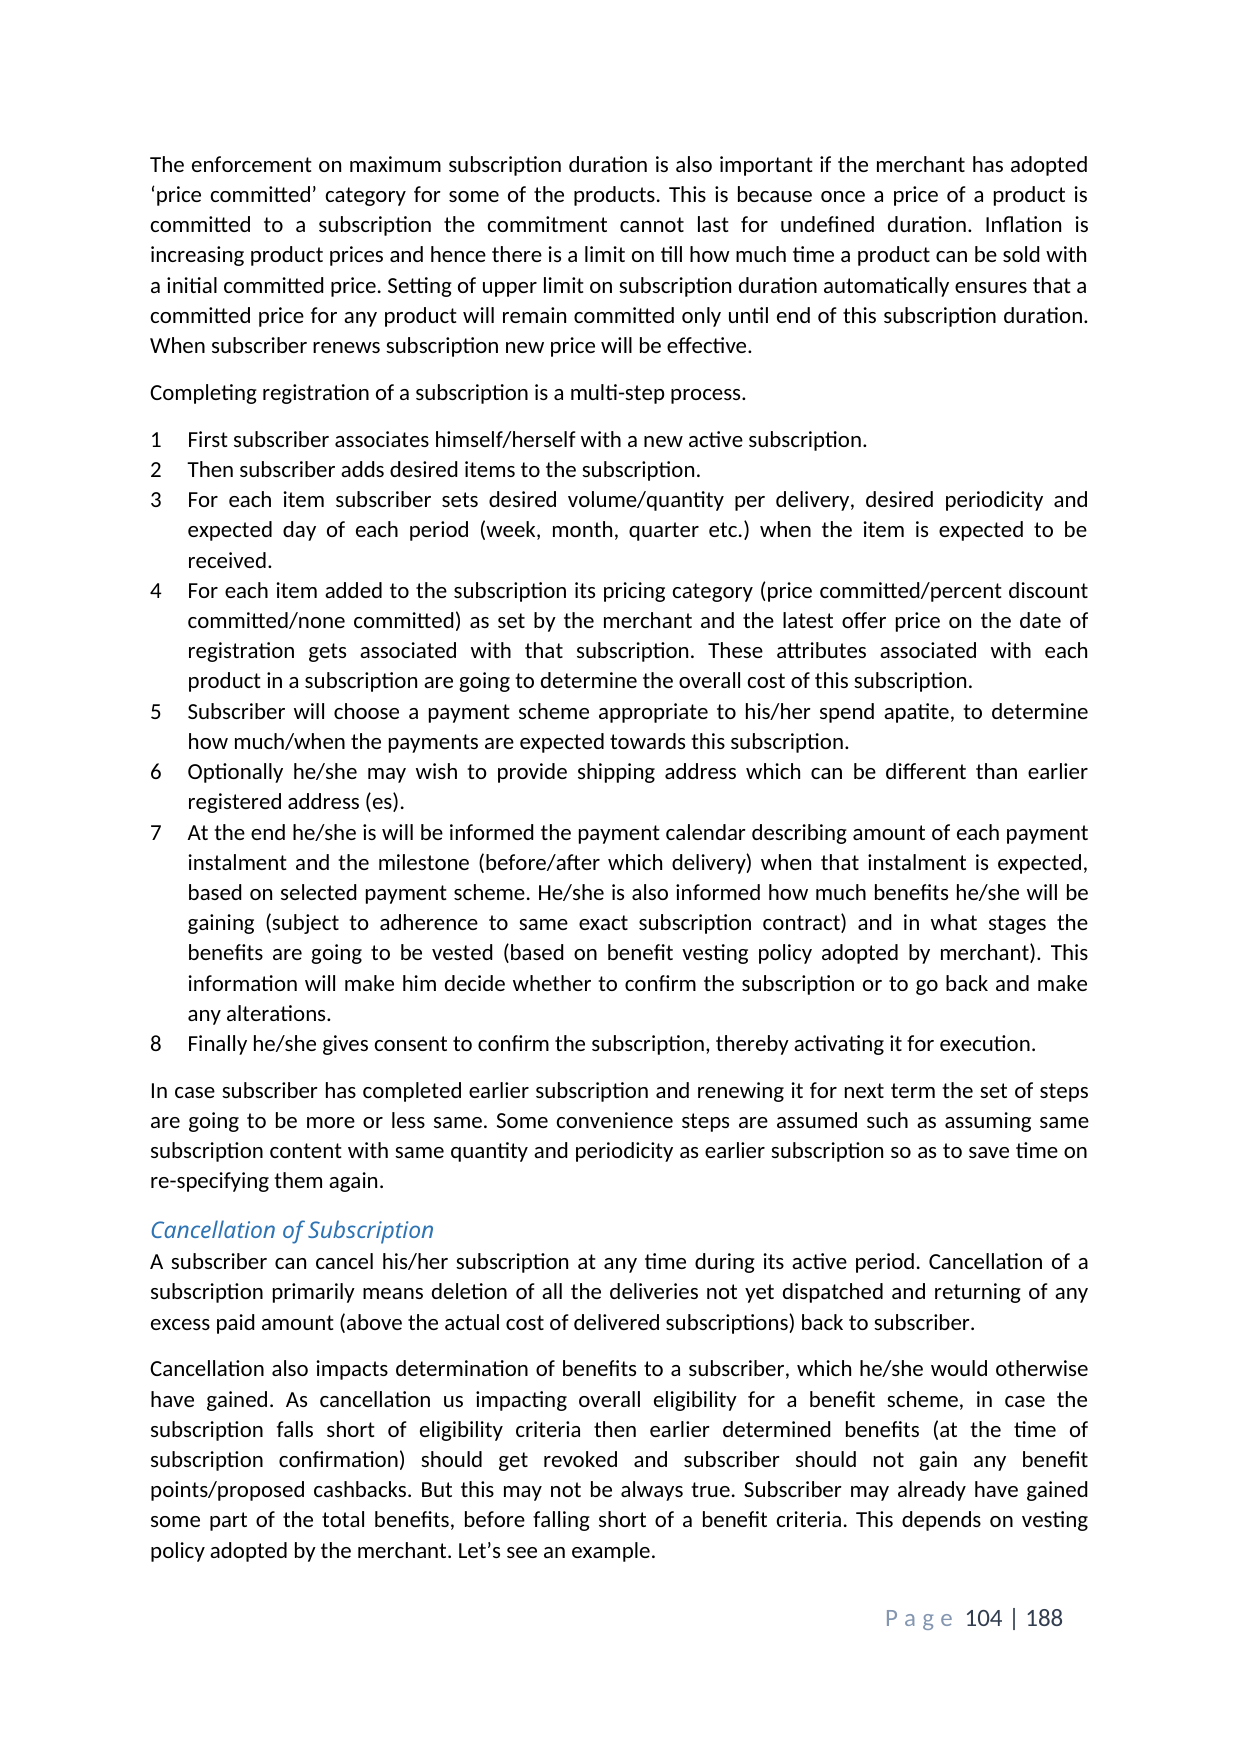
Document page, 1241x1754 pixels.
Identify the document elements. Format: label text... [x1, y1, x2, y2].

list First subscriber associates himself/herself with a new active subscription. [150, 425, 1090, 453]
text Cancellation also impacts determination of benefits to a subscriber, which he/she would otherwise have gained. As cancellation us impacting overall eligibility for a benefit scheme, in case the subscription falls short of eligibility criteria then earlier determined benefits (at the time of subscription confirmation) should get revoked and subscriber should not gain any benefit points/proposed cashbacks. But this may not be always true. Subscriber may already have gained some part of the total benefits, before falling short of a benefit criteria. This depends on vesting policy adopted by the merchant. Let’s see an example. [150, 1354, 1090, 1564]
text In case subscriber has completed earlier subscription and renewing it for next term the set of steps are going to be more or less same. Some convenience steps are assumed such as assuming same subscription content with same quantity and periodicity as earlier subscription so as to save time on re-specifying them again. [150, 1076, 1090, 1195]
list Finally he/she gives consent to confirm the subscription, thereby activating it for execution. [150, 1029, 1090, 1057]
list For each item added to the subscription its pricing category (price committed/percent discount committed/none committed) as set by the merchant and the latest offer price on the date of registration gets associated with that subscription. These attributes associated with each product in a subscription are going to determine the overall cost of this subscription. [150, 576, 1090, 695]
text The enforcement on maximum subscription duration is also important if the merchant has adopted ‘price committed’ category for some of the products. This is because once a price of a product is committed to a subscription the commitment cannot last for undefined duration. Inflation is increasing product prices and hence there is a limit on till how much time a product can be sold with a initial committed price. Setting of upper limit on subscription duration automatically ensures that a committed price for any product will remain committed only until end of this subscription duration. When subscriber renews subscription new price will be effective. [150, 150, 1090, 359]
list Subscriber will choose a payment scheme appropriate to his/her spend apatite, to determine how much/when the payments are expected towards this subscription. [150, 697, 1090, 755]
text A subscriber can cancel his/her subscription at any time during its active period. Cancellation of a subscription primarily means deletion of all the deliveries not yet dispatched and returning of any excess paid amount (above the actual cost of delivered subscriptions) back to subscriber. [150, 1247, 1090, 1336]
text Completing registration of a subscription is a multi-step process. [150, 378, 1090, 406]
list Optionally he/she may wish to provide shipping address which can be different than earlier registered address (es). [150, 757, 1090, 816]
list For each item subscriber sets desired volume/quantity per delivery, desired periodicity and expected day of each period (week, month, quarter etc.) when the item is expected to be received. [150, 485, 1090, 574]
subtitle Cancellation of Subscription [150, 1213, 1090, 1245]
list At the end he/she is will be informed the payment calendar describing amount of each payment instalment and the milestone (before/after which delivery) when that instalment is expected, based on selected payment scheme. He/she is also informed how much benefits he/she will be gaining (subject to adherence to same exact subscription contract) and in what stages the benefits are going to be vested (based on benefit vesting policy adopted by merchant). This information will make him decide whether to confirm the subscription or to go back and make any alterations. [150, 818, 1090, 1027]
list Then subscriber adds desired items to the subscription. [150, 455, 1090, 483]
